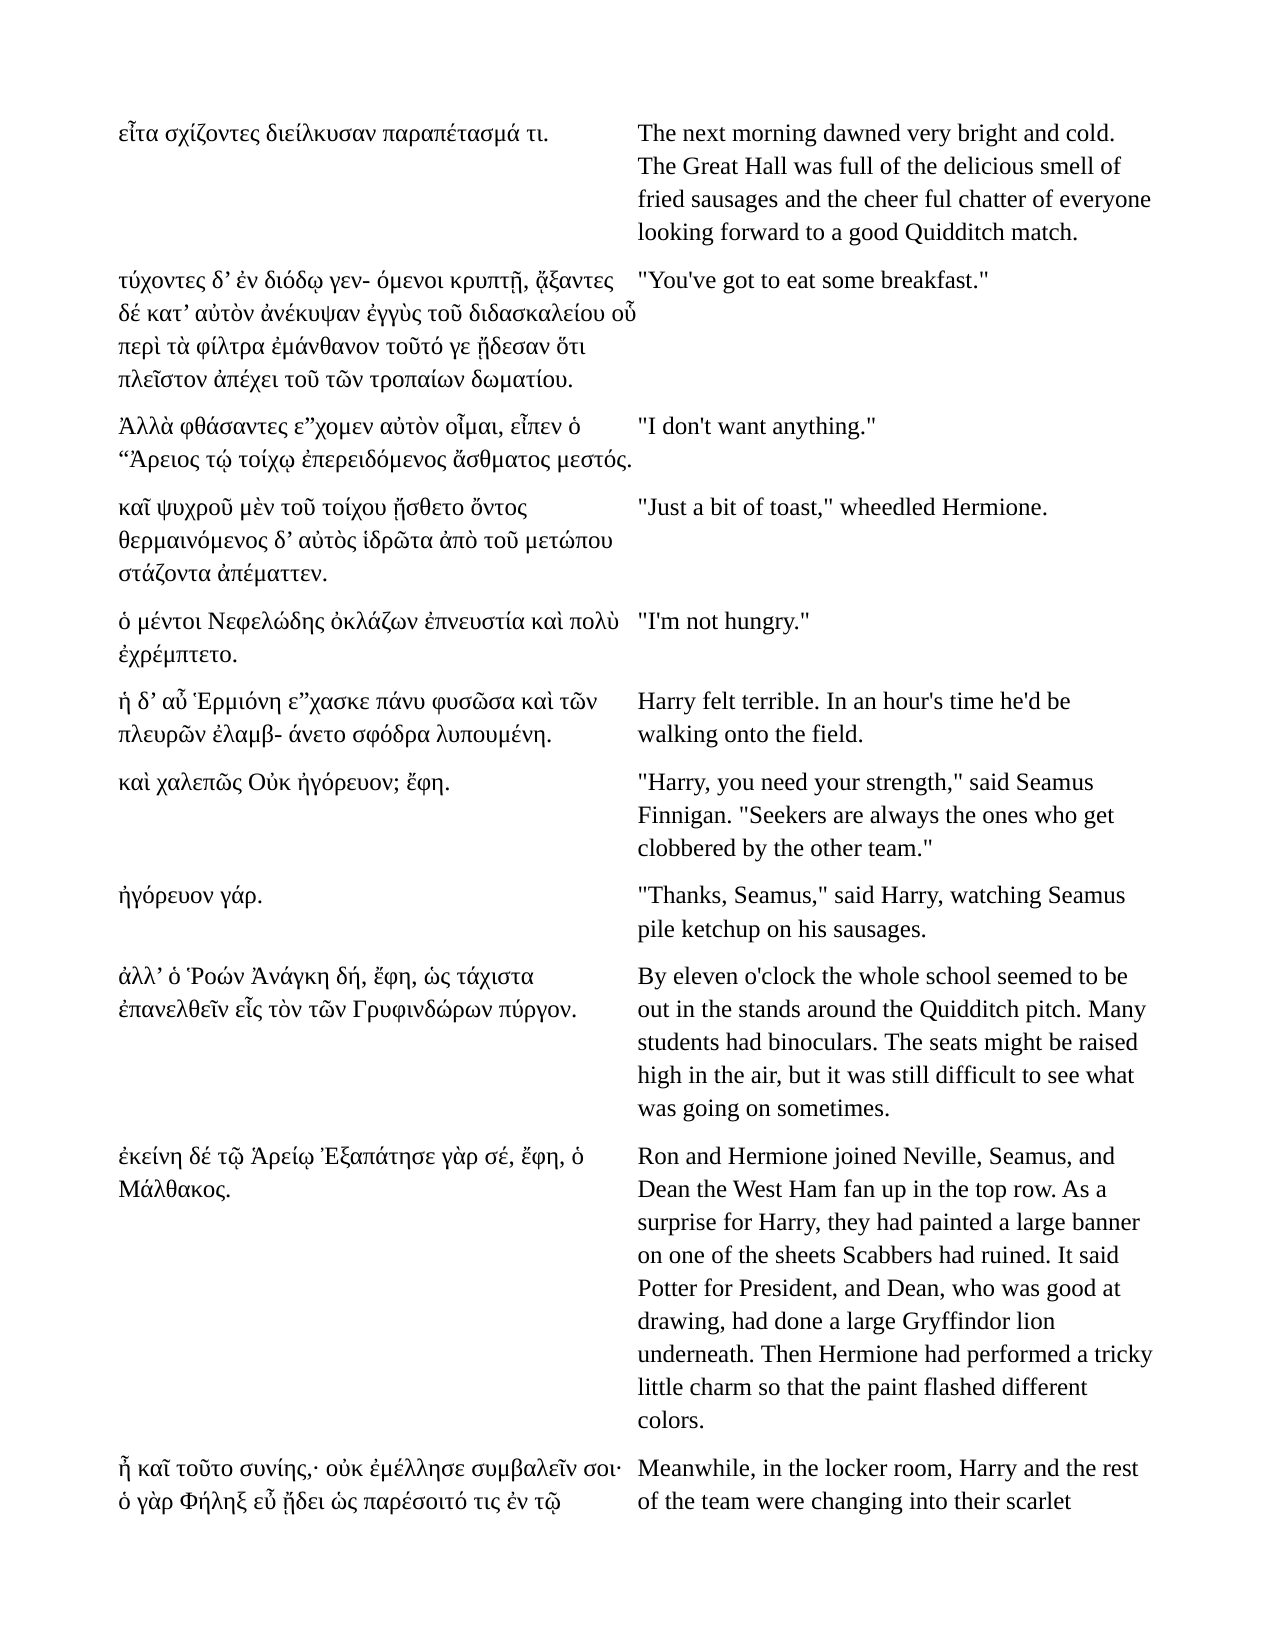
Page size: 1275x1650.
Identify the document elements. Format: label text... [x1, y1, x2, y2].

table_cell ἠγόρευον γάρ. [118, 881, 637, 961]
table_cell Ron and Hermione joined Neville, Seamus, and Dean the West Ham fan up in the top row. As a surprise for Harry, they had painted a large banner on one of the sheets Scabbers had ruined. It said Potter for President, and Dean, who was good at drawing, had done a large Gryffindor lion underneath. Then Hermione had performed a tricky little charm so that the paint flashed different colors. [638, 1141, 1157, 1453]
table_cell εἶτα σχίζοντες διείλκυσαν παραπέτασμά τι. [118, 118, 637, 265]
table_cell ἡ δ’ αὖ Ἑρμιόνη ε”χασκε πάνυ φυσῶσα καὶ τῶν πλευρῶν ἐλαμβ- άνετο σφόδρα λυπουμένη. [118, 686, 637, 767]
table_cell "You've got to eat some breakfast." [638, 265, 1157, 411]
table_cell Ἀλλὰ φθάσαντες ε”χομεν αὐτὸν οἶμαι, εἶπεν ὁ “Ἀρειος τῴ τοίχῳ ἐπερειδόμενος ἄσθματος μεστός. [118, 411, 637, 492]
table_cell ἦ καῖ τοῦτο συνίης,· οὐκ ἐμέλλησε συμβαλεῖν σοι· ὁ γὰρ Φήληξ εὖ ᾔδει ὡς παρέσοιτό τις ἐν τῷ [118, 1453, 637, 1514]
table_cell τύχοντες δ’ ἐν διόδῳ γεν- όμενοι κρυπτῇ, ᾄξαντες δέ κατ’ αὐτὸν ἀνέκυψαν ἐγγὺς τοῦ διδασκαλείου οὗ περὶ τὰ φίλτρα ἐμάνθανον τοῦτό γε ᾔδεσαν ὅτι πλεῖστον ἀπέχει τοῦ τῶν τροπαίων δωματίου. [118, 265, 637, 411]
table_cell καῖ ψυχροῦ μὲν τοῦ τοίχου ᾔσθετο ὄντος θερμαινόμενος δ’ αὐτὸς ἱδρῶτα ἀπὸ τοῦ μετώπου στάζοντα ἀπέματτεν. [118, 492, 637, 606]
table_cell καὶ χαλεπῶς Οὐκ ἠγόρευον; ἔφη. [118, 767, 637, 881]
table_cell ὁ μέντοι Νεφελώδης ὀκλάζων ἐπνευστία καὶ πολὺ ἐχρέμπτετο. [118, 606, 637, 686]
table_cell Harry felt terrible. In an hour's time he'd be walking onto the field. [638, 686, 1157, 767]
table_cell "I don't want anything." [638, 411, 1157, 492]
table_cell "Just a bit of toast," wheedled Hermione. [638, 492, 1157, 606]
table_cell By eleven o'clock the whole school seemed to be out in the stands around the Quidditch pitch. Many students had binoculars. The seats might be raised high in the air, but it was still difficult to see what was going on sometimes. [638, 961, 1157, 1141]
table_cell Meanwhile, in the locker room, Harry and the rest of the team were changing into their scarlet [638, 1453, 1157, 1514]
table_cell "Thanks, Seamus," said Harry, watching Seamus pile ketchup on his sausages. [638, 881, 1157, 961]
table_cell "Harry, you need your strength," said Seamus Finnigan. "Seekers are always the ones who get clobbered by the other team." [638, 767, 1157, 881]
table_cell ἀλλ’ ὁ Ῥοών Ἀνάγκη δή, ἔφη, ὡς τάχιστα ἐπανελθεῖν εἷς τὸν τῶν Γρυφινδώρων πύργον. [118, 961, 637, 1141]
table_cell "I'm not hungry." [638, 606, 1157, 686]
table_cell The next morning dawned very bright and cold. The Great Hall was full of the delicious smell of fried sausages and the cheer ful chatter of everyone looking forward to a good Quidditch match. [638, 118, 1157, 265]
table_cell ἐκείνη δέ τῷ Ἁρείῳ Ἐξαπάτησε γὰρ σέ, ἔφη, ὁ Μάλθακος. [118, 1141, 637, 1453]
